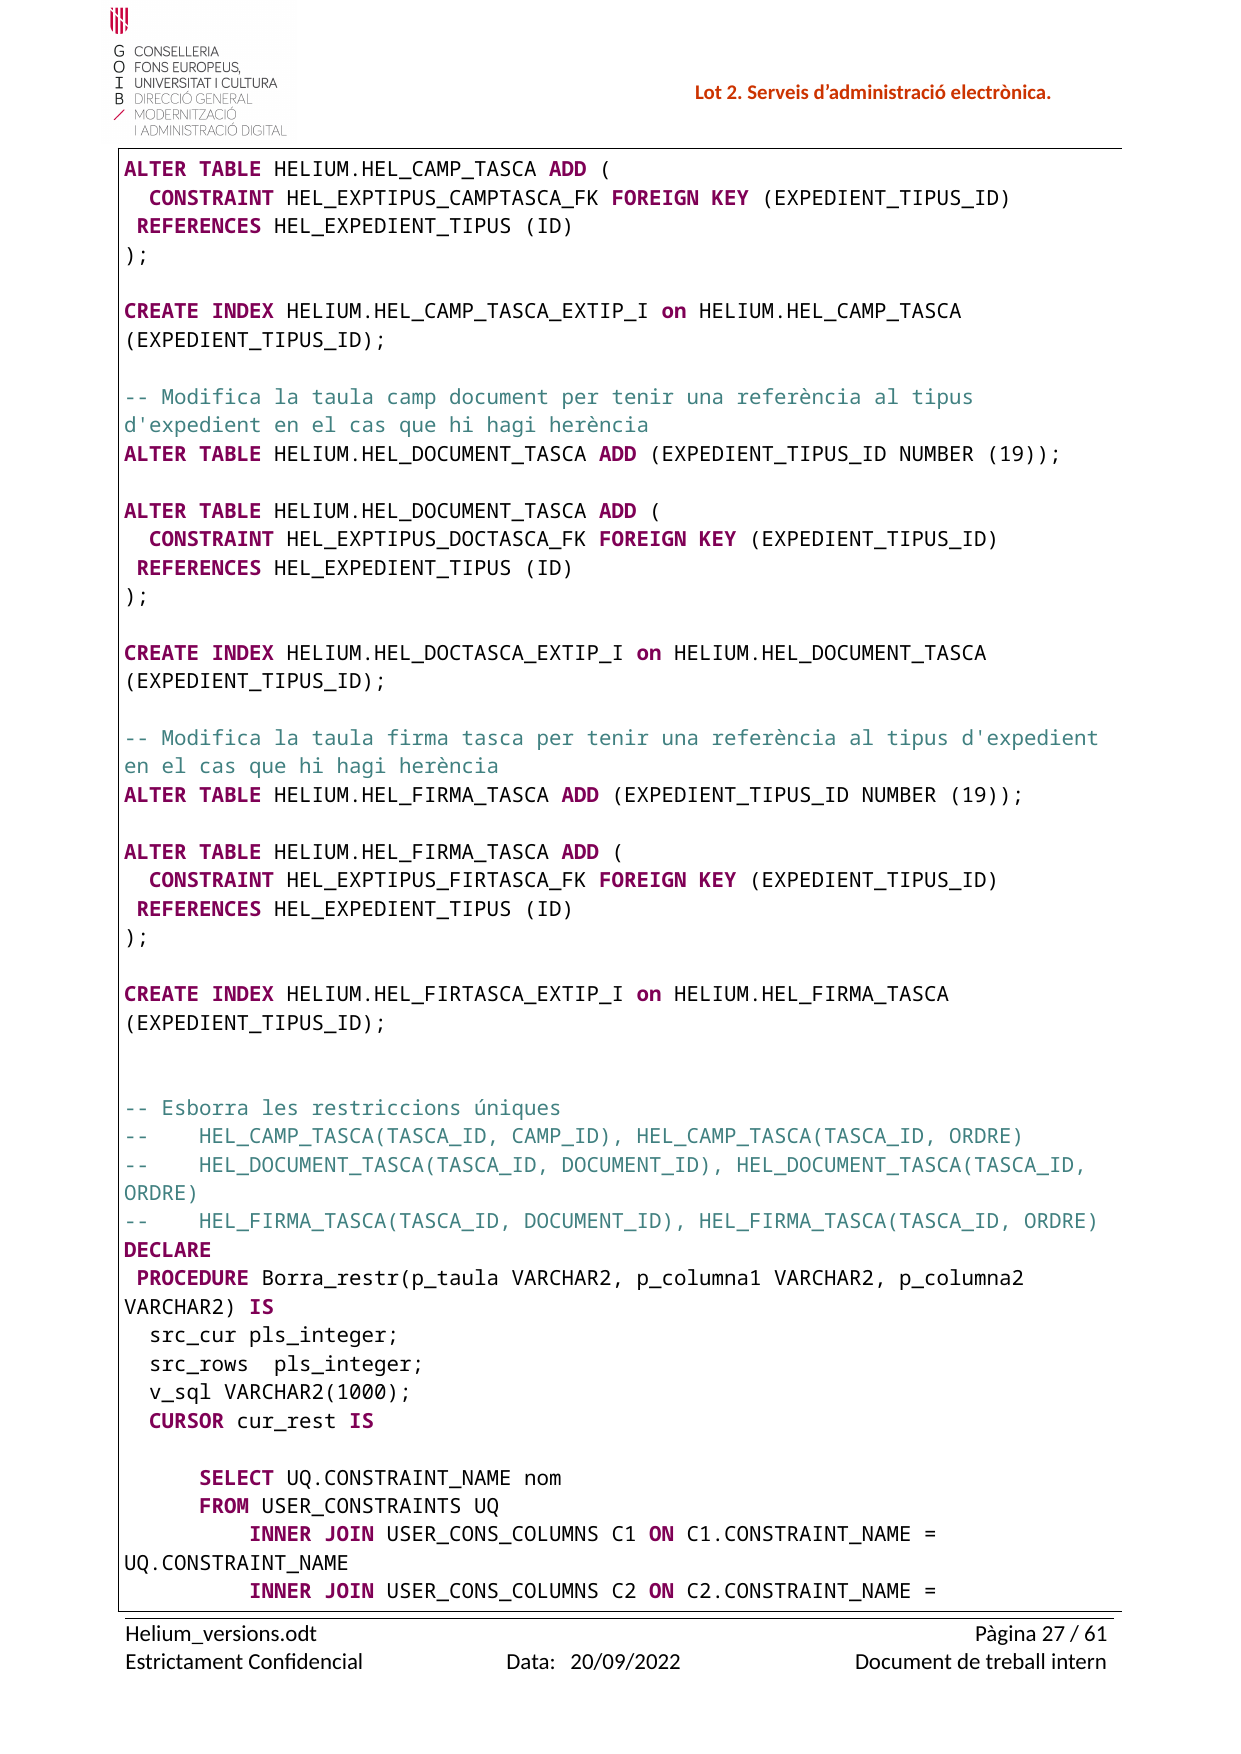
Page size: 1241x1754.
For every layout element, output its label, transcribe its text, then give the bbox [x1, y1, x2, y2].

picture [100, 0, 297, 144]
table_header ALTER TABLE HELIUM.HEL_CAMP_TASCA ADD ( CONSTRAINT HEL_EXPTIPUS_CAMPTASCA_FK FOREIGN KEY (EXPEDIENT_TIPUS_ID) REFERENCES HEL_EXPEDIENT_TIPUS (ID) ); CREATE INDEX HELIUM.HEL_CAMP_TASCA_EXTIP_I on HELIUM.HEL_CAMP_TASCA (EXPEDIENT_TIPUS_ID); -- Modifica la taula camp document per tenir una referència al tipus d'expedient en el cas que hi hagi herència ALTER TABLE HELIUM.HEL_DOCUMENT_TASCA ADD (EXPEDIENT_TIPUS_ID NUMBER (19)); ALTER TABLE HELIUM.HEL_DOCUMENT_TASCA ADD ( CONSTRAINT HEL_EXPTIPUS_DOCTASCA_FK FOREIGN KEY (EXPEDIENT_TIPUS_ID) REFERENCES HEL_EXPEDIENT_TIPUS (ID) ); CREATE INDEX HELIUM.HEL_DOCTASCA_EXTIP_I on HELIUM.HEL_DOCUMENT_TASCA (EXPEDIENT_TIPUS_ID); -- Modifica la taula firma tasca per tenir una referència al tipus d'expedient en el cas que hi hagi herència ALTER TABLE HELIUM.HEL_FIRMA_TASCA ADD (EXPEDIENT_TIPUS_ID NUMBER (19)); ALTER TABLE HELIUM.HEL_FIRMA_TASCA ADD ( CONSTRAINT HEL_EXPTIPUS_FIRTASCA_FK FOREIGN KEY (EXPEDIENT_TIPUS_ID) REFERENCES HEL_EXPEDIENT_TIPUS (ID) ); CREATE INDEX HELIUM.HEL_FIRTASCA_EXTIP_I on HELIUM.HEL_FIRMA_TASCA (EXPEDIENT_TIPUS_ID); -- Esborra les restriccions úniques -- HEL_CAMP_TASCA(TASCA_ID, CAMP_ID), HEL_CAMP_TASCA(TASCA_ID, ORDRE) -- HEL_DOCUMENT_TASCA(TASCA_ID, DOCUMENT_ID), HEL_DOCUMENT_TASCA(TASCA_ID, ORDRE) -- HEL_FIRMA_TASCA(TASCA_ID, DOCUMENT_ID), HEL_FIRMA_TASCA(TASCA_ID, ORDRE) DECLARE PROCEDURE Borra_restr(p_taula VARCHAR2, p_columna1 VARCHAR2, p_columna2 VARCHAR2) IS src_cur pls_integer; src_rows pls_integer; v_sql VARCHAR2(1000); CURSOR cur_rest IS SELECT UQ.CONSTRAINT_NAME nom FROM USER_CONSTRAINTS UQ INNER JOIN USER_CONS_COLUMNS C1 ON C1.CONSTRAINT_NAME = UQ.CONSTRAINT_NAME INNER JOIN USER_CONS_COLUMNS C2 ON C2.CONSTRAINT_NAME = [119, 149, 1122, 1611]
